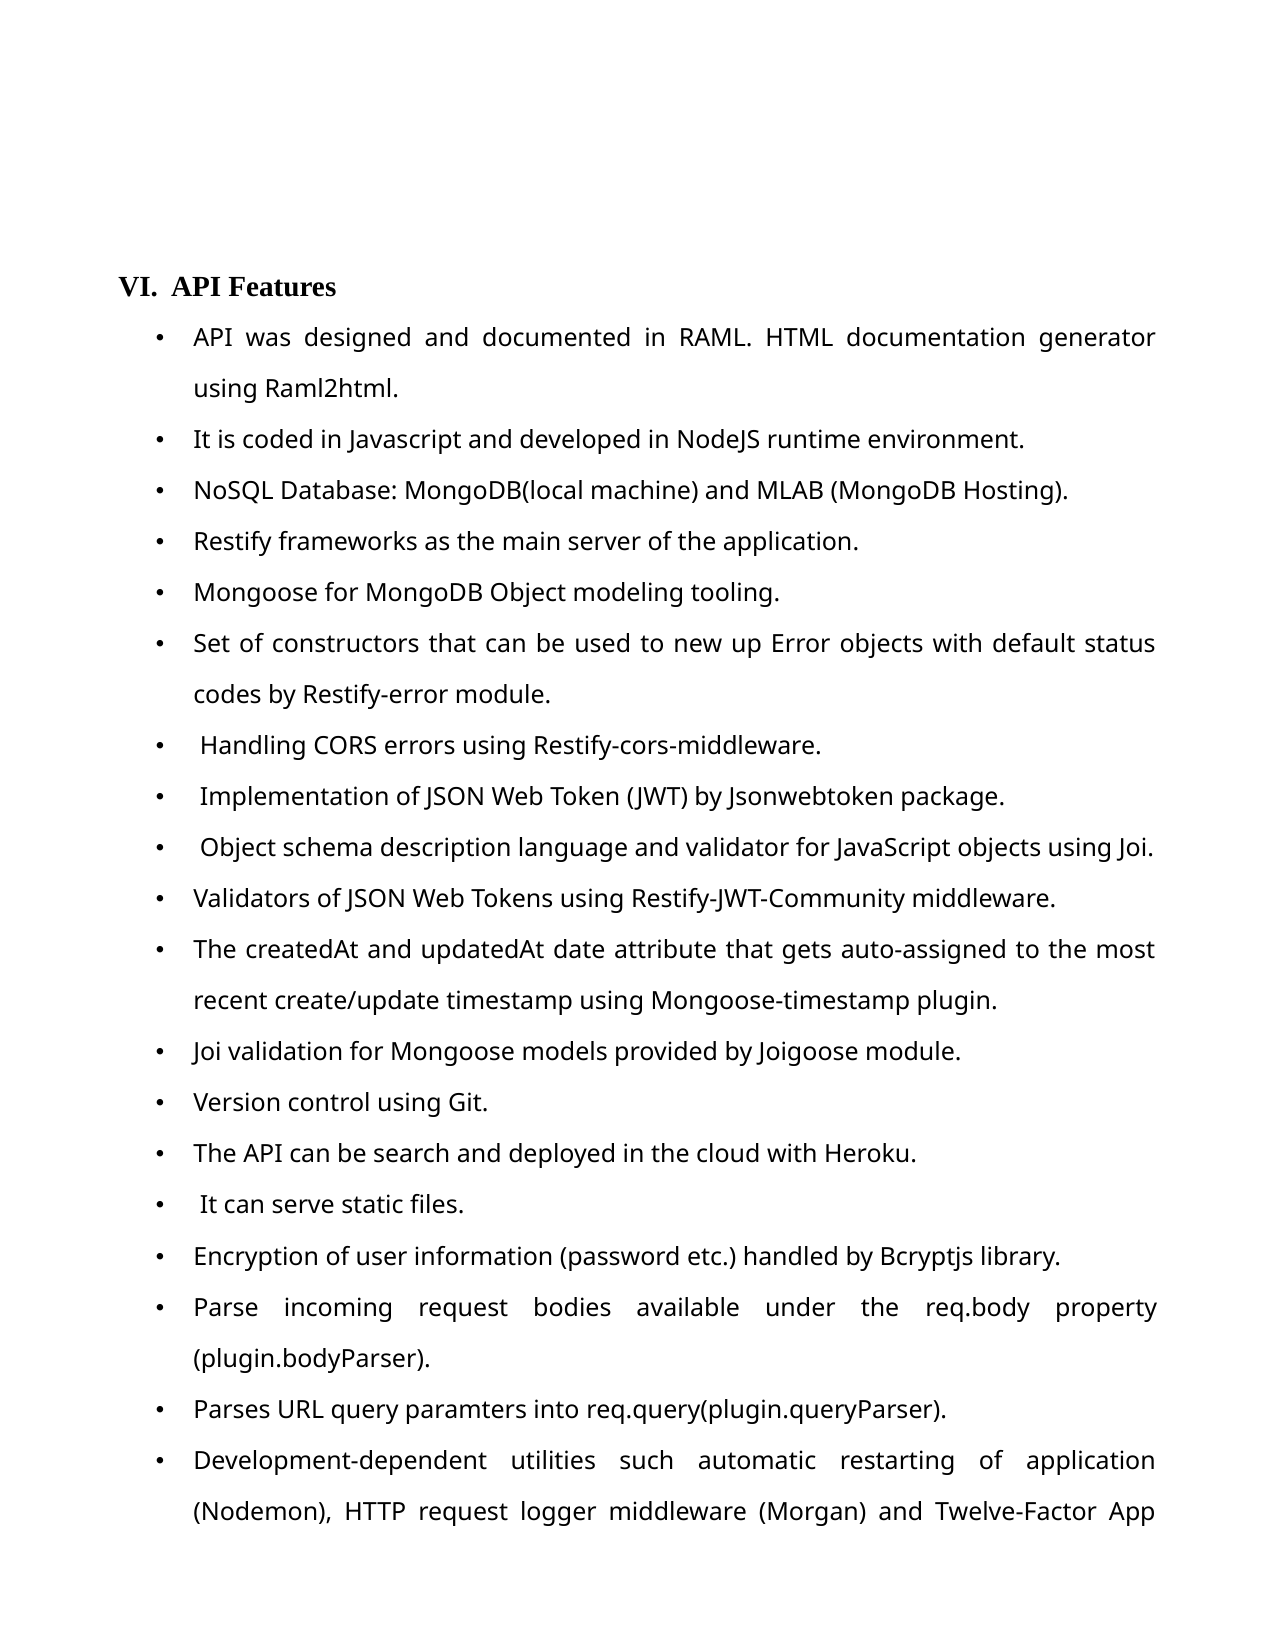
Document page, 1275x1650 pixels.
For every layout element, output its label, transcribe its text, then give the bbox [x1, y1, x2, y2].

list Version control using Git. [156, 1085, 1157, 1119]
text VI. API Features [118, 269, 1157, 303]
list Set of constructors that can be used to new up Error objects with default status codes by Restify-error module. [156, 626, 1157, 711]
list Joi validation for Mongoose models provided by Joigoose module. [156, 1034, 1157, 1068]
list Object schema description language and validator for JavaScript objects using Joi. [156, 830, 1157, 864]
list Validators of JSON Web Tokens using Restify-JWT-Community middleware. [156, 881, 1157, 915]
list Parses URL query paramters into req.query(plugin.queryParser). [156, 1391, 1157, 1425]
list It is coded in Javascript and developed in NodeJS runtime environment. [156, 421, 1157, 456]
list Handling CORS errors using Restify-cors-middleware. [156, 728, 1157, 762]
list Mongoose for MongoDB Object modeling tooling. [156, 574, 1157, 609]
list Parse incoming request bodies available under the req.body property (plugin.bodyParser). [156, 1289, 1157, 1374]
list API was designed and documented in RAML. HTML documentation generator using Raml2html. [156, 319, 1157, 404]
list Encryption of user information (password etc.) handled by Bcryptjs library. [156, 1238, 1157, 1272]
list The API can be search and deployed in the cloud with Heroku. [156, 1136, 1157, 1170]
list NoSQL Database: MongoDB(local machine) and MLAB (MongoDB Hosting). [156, 472, 1157, 507]
list Implementation of JSON Web Token (JWT) by Jsonwebtoken package. [156, 779, 1157, 813]
list Restify frameworks as the main server of the application. [156, 523, 1157, 558]
list Development-dependent utilities such automatic restarting of application (Nodemon), HTTP request logger middleware (Morgan) and Twelve-Factor App [156, 1442, 1157, 1527]
list It can serve static files. [156, 1187, 1157, 1221]
list The createdAt and updatedAt date attribute that gets auto-assigned to the most recent create/update timestamp using Mongoose-timestamp plugin. [156, 932, 1157, 1017]
